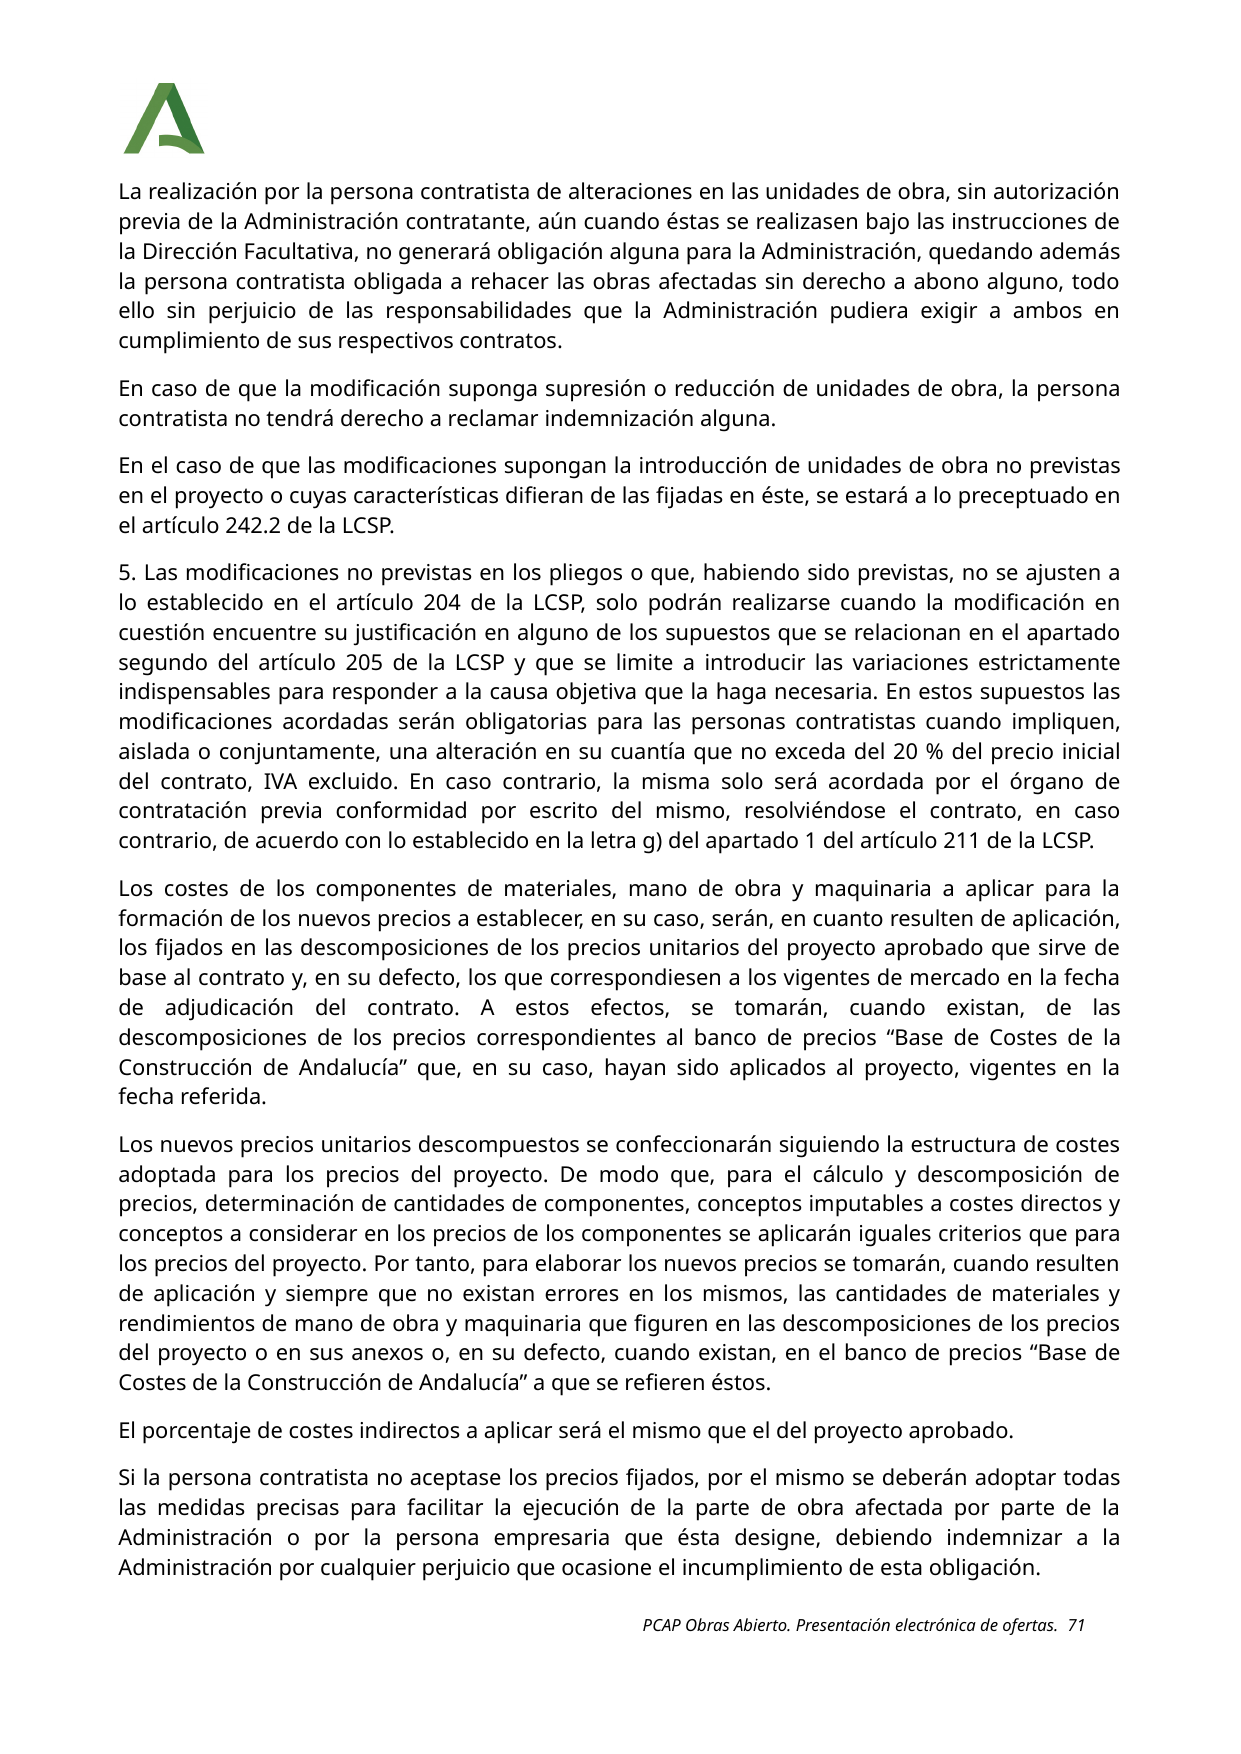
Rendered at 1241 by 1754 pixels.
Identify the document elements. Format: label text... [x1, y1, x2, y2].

text La realización por la persona contratista de alteraciones en las unidades de obra, sin autorización previa de la Administración contratante, aún cuando éstas se realizasen bajo las instrucciones de la Dirección Facultativa, no generará obligación alguna para la Administración, quedando además la persona contratista obligada a rehacer las obras afectadas sin derecho a abono alguno, todo ello sin perjuicio de las responsabilidades que la Administración pudiera exigir a ambos en cumplimiento de sus respectivos contratos. [118, 176, 1122, 355]
text En el caso de que las modificaciones supongan la introducción de unidades de obra no previstas en el proyecto o cuyas características difieran de las fijadas en éste, se estará a lo preceptuado en el artículo 242.2 de la LCSP. [118, 450, 1122, 539]
text Los costes de los componentes de materiales, mano de obra y maquinaria a aplicar para la formación de los nuevos precios a establecer, en su caso, serán, en cuanto resulten de aplicación, los fijados en las descomposiciones de los precios unitarios del proyecto aprobado que sirve de base al contrato y, en su defecto, los que correspondiesen a los vigentes de mercado en la fecha de adjudicación del contrato. A estos efectos, se tomarán, cuando existan, de las descomposiciones de los precios correspondientes al banco de precios “Base de Costes de la Construcción de Andalucía” que, en su caso, hayan sido aplicados al proyecto, vigentes en la fecha referida. [118, 873, 1122, 1111]
text Los nuevos precios unitarios descompuestos se confeccionarán siguiendo la estructura de costes adoptada para los precios del proyecto. De modo que, para el cálculo y descomposición de precios, determinación de cantidades de componentes, conceptos imputables a costes directos y conceptos a considerar en los precios de los componentes se aplicarán iguales criterios que para los precios del proyecto. Por tanto, para elaborar los nuevos precios se tomarán, cuando resulten de aplicación y siempre que no existan errores en los mismos, las cantidades de materiales y rendimientos de mano de obra y maquinaria que figuren en las descomposiciones de los precios del proyecto o en sus anexos o, en su defecto, cuando existan, en el banco de precios “Base de Costes de la Construcción de Andalucía” a que se refieren éstos. [118, 1129, 1122, 1397]
text El porcentaje de costes indirectos a aplicar será el mismo que el del proyecto aprobado. [118, 1415, 1122, 1444]
text 5. Las modificaciones no previstas en los pliegos o que, habiendo sido previstas, no se ajusten a lo establecido en el artículo 204 de la LCSP, solo podrán realizarse cuando la modificación en cuestión encuentre su justificación en alguno de los supuestos que se relacionan en el apartado segundo del artículo 205 de la LCSP y que se limite a introducir las variaciones estrictamente indispensables para responder a la causa objetiva que la haga necesaria. En estos supuestos las modificaciones acordadas serán obligatorias para las personas contratistas cuando impliquen, aislada o conjuntamente, una alteración en su cuantía que no exceda del 20 % del precio inicial del contrato, IVA excluido. En caso contrario, la misma solo será acordada por el órgano de contratación previa conformidad por escrito del mismo, resolviéndose el contrato, en caso contrario, de acuerdo con lo establecido en la letra g) del apartado 1 del artículo 211 de la LCSP. [118, 557, 1122, 855]
picture [119, 78, 209, 158]
text En caso de que la modificación suponga supresión o reducción de unidades de obra, la persona contratista no tendrá derecho a reclamar indemnización alguna. [118, 373, 1122, 432]
text Si la persona contratista no aceptase los precios fijados, por el mismo se deberán adoptar todas las medidas precisas para facilitar la ejecución de la parte de obra afectada por parte de la Administración o por la persona empresaria que ésta designe, debiendo indemnizar a la Administración por cualquier perjuicio que ocasione el incumplimiento de esta obligación. [118, 1462, 1122, 1581]
